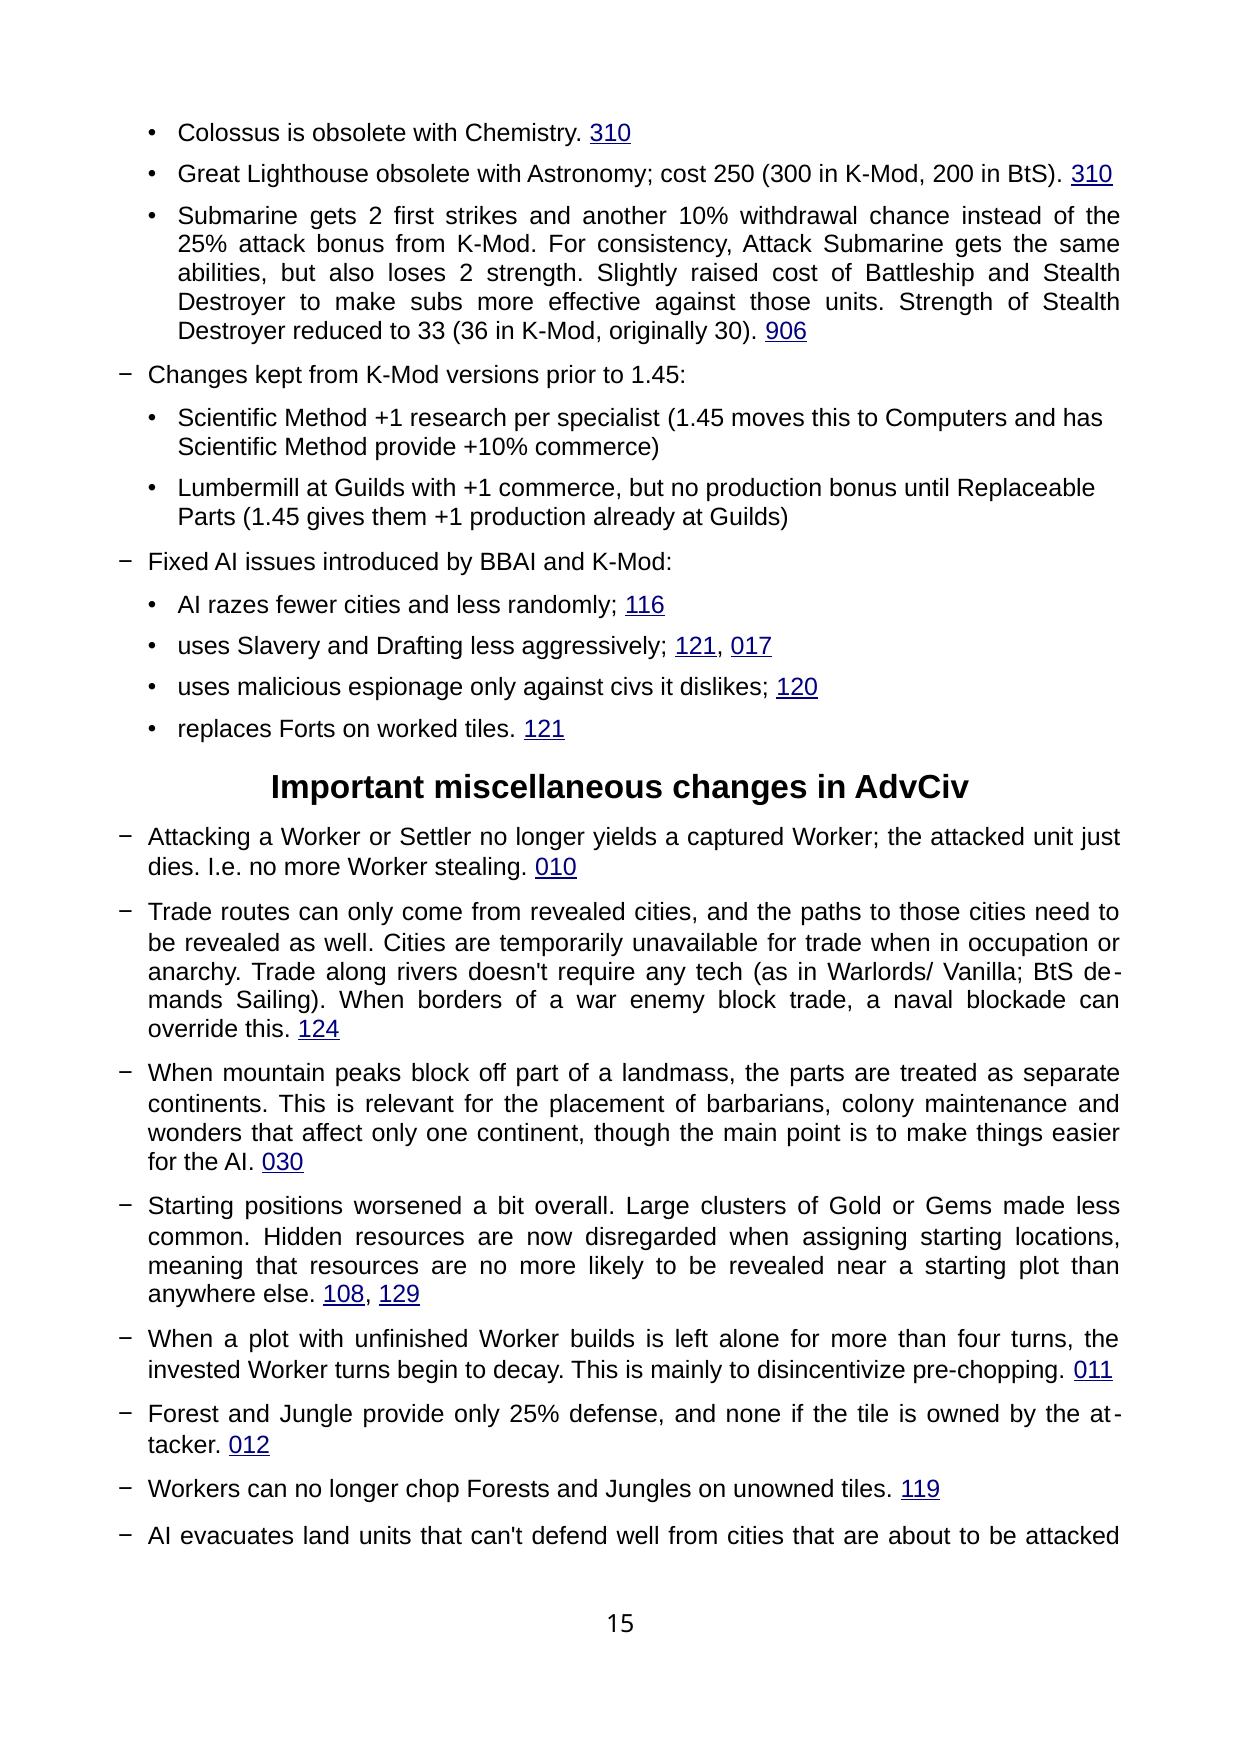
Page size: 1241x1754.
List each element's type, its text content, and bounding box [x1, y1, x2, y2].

list Forest and Jungle provide only 25% defense, and none if the tile is owned by the at­tacker. 012 [118, 1396, 1122, 1458]
list Starting positions worsened a bit overall. Large clusters of Gold or Gems made less common. Hidden resources are now disregarded when assigning starting locations, meaning that resources are no more likely to be revealed near a starting plot than anywhere else. 108, 129 [118, 1188, 1122, 1308]
list Great Lighthouse obsolete with Astronomy; cost 250 (300 in K-Mod, 200 in BtS). 310 [148, 159, 1122, 188]
list replaces Forts on worked tiles. 121 [148, 713, 1122, 742]
subtitle Important miscellaneous changes in AdvCiv [118, 767, 1122, 806]
list uses Slavery and Drafting less aggressively; 121, 017 [148, 631, 1122, 660]
list Scientific Method +1 research per specialist (1.45 moves this to Computers and has Scientific Method provide +10% commerce) [148, 403, 1122, 461]
list Fixed AI issues introduced by BBAI and K-Mod: [118, 543, 1122, 577]
list Colossus is obsolete with Chemistry. 310 [148, 118, 1122, 147]
list AI evacuates land units that can't defend well from cities that are about to be attacked [118, 1517, 1122, 1551]
list Changes kept from K-Mod versions prior to 1.45: [118, 357, 1122, 391]
list Trade routes can only come from revealed cities, and the paths to those cities need to be revealed as well. Cities are temporarily unavailable for trade when in occupation or anarchy. Trade along rivers doesn't require any tech (as in Warlords/ Vanilla; BtS de­mands Sailing). When borders of a war enemy block trade, a naval blockade can override this. 124 [118, 894, 1122, 1043]
list When a plot with unfinished Worker builds is left alone for more than four turns, the invested Worker turns begin to decay. This is mainly to disincentivize pre-chopping. 011 [118, 1321, 1122, 1383]
list Attacking a Worker or Settler no longer yields a captured Worker; the attacked unit just dies. I.e. no more Worker stealing. 010 [118, 818, 1122, 881]
list AI razes fewer cities and less randomly; 116 [148, 590, 1122, 619]
list When mountain peaks block off part of a landmass, the parts are treated as separate continents. This is relevant for the placement of barbarians, colony maintenance and wonders that affect only one continent, though the main point is to make things easier for the AI. 030 [118, 1055, 1122, 1175]
list uses malicious espionage only against civs it dislikes; 120 [148, 672, 1122, 701]
list Lumbermill at Guilds with +1 commerce, but no production bonus until Replaceable Parts (1.45 gives them +1 production already at Guilds) [148, 473, 1122, 531]
list Submarine gets 2 first strikes and another 10% withdrawal chance instead of the 25% attack bonus from K-Mod. For consistency, Attack Submarine gets the same abilities, but also loses 2 strength. Slightly raised cost of Battleship and Stealth Destroyer to make subs more effective against those units. Strength of Stealth Destroyer reduced to 33 (36 in K-Mod, originally 30). 906 [148, 201, 1122, 344]
list Workers can no longer chop Forests and Jungles on unowned tiles. 119 [118, 1471, 1122, 1505]
